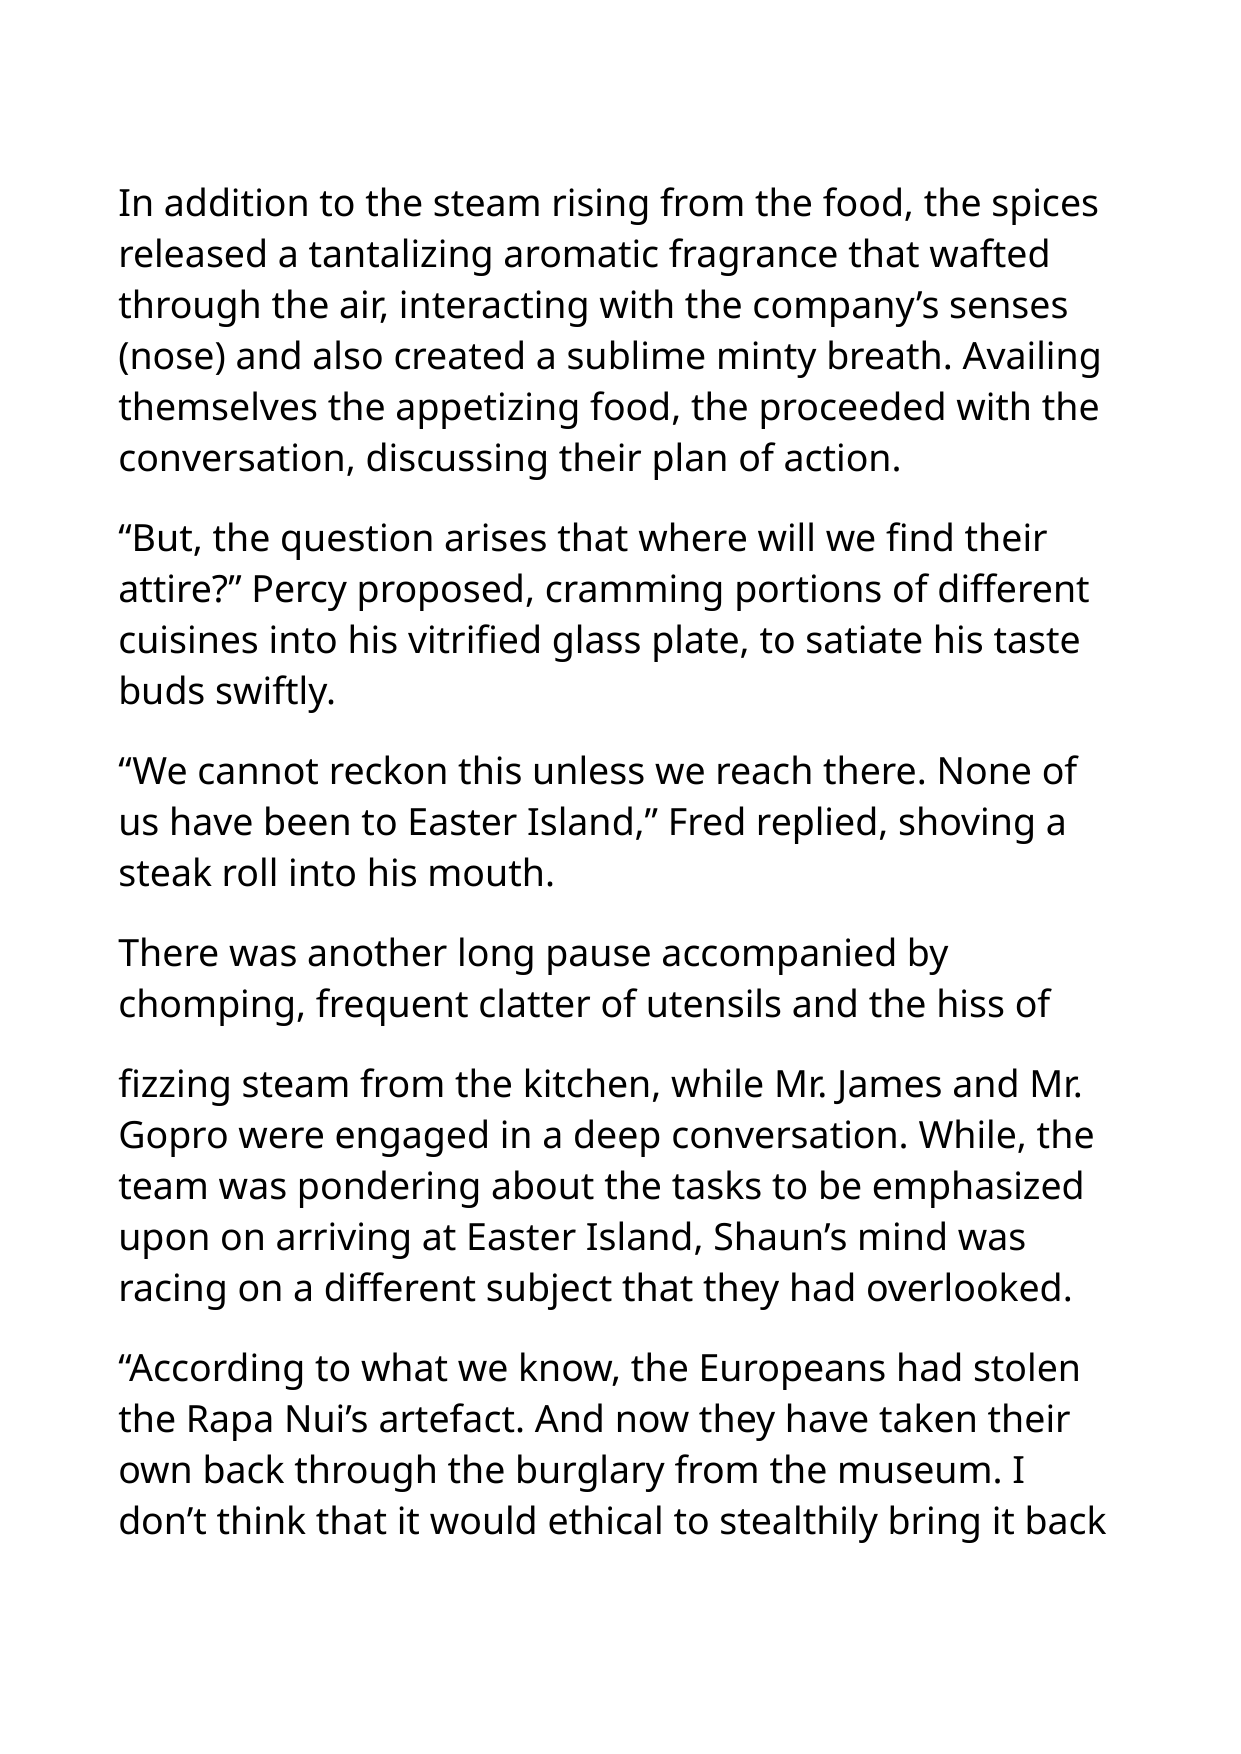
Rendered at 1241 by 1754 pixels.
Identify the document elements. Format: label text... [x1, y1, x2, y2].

text In addition to the steam rising from the food, the spices released a tantalizing aromatic fragrance that wafted through the air, interacting with the company’s senses (nose) and also created a sublime minty breath. Availing themselves the appetizing food, the proceeded with the conversation, discussing their plan of action. [118, 176, 1122, 483]
text “We cannot reckon this unless we reach there. None of us have been to Easter Island,” Fred replied, shoving a steak roll into his mouth. [118, 744, 1122, 897]
text “According to what we know, the Europeans had stolen the Rapa Nui’s artefact. And now they have taken their own back through the burglary from the museum. I don’t think that it would ethical to stealthily bring it back [118, 1341, 1122, 1545]
text There was another long pause accompanied by chomping, frequent clatter of utensils and the hiss of [118, 926, 1122, 1028]
text fizzing steam from the kitchen, while Mr. James and Mr. Gopro were engaged in a deep conversation. While, the team was pondering about the tasks to be emphasized upon on arriving at Easter Island, Shaun’s mind was racing on a different subject that they had overlooked. [118, 1057, 1122, 1312]
text “But, the question arises that where will we find their attire?” Percy proposed, cramming portions of different cuisines into his vitrified glass plate, to satiate his taste buds swiftly. [118, 511, 1122, 716]
